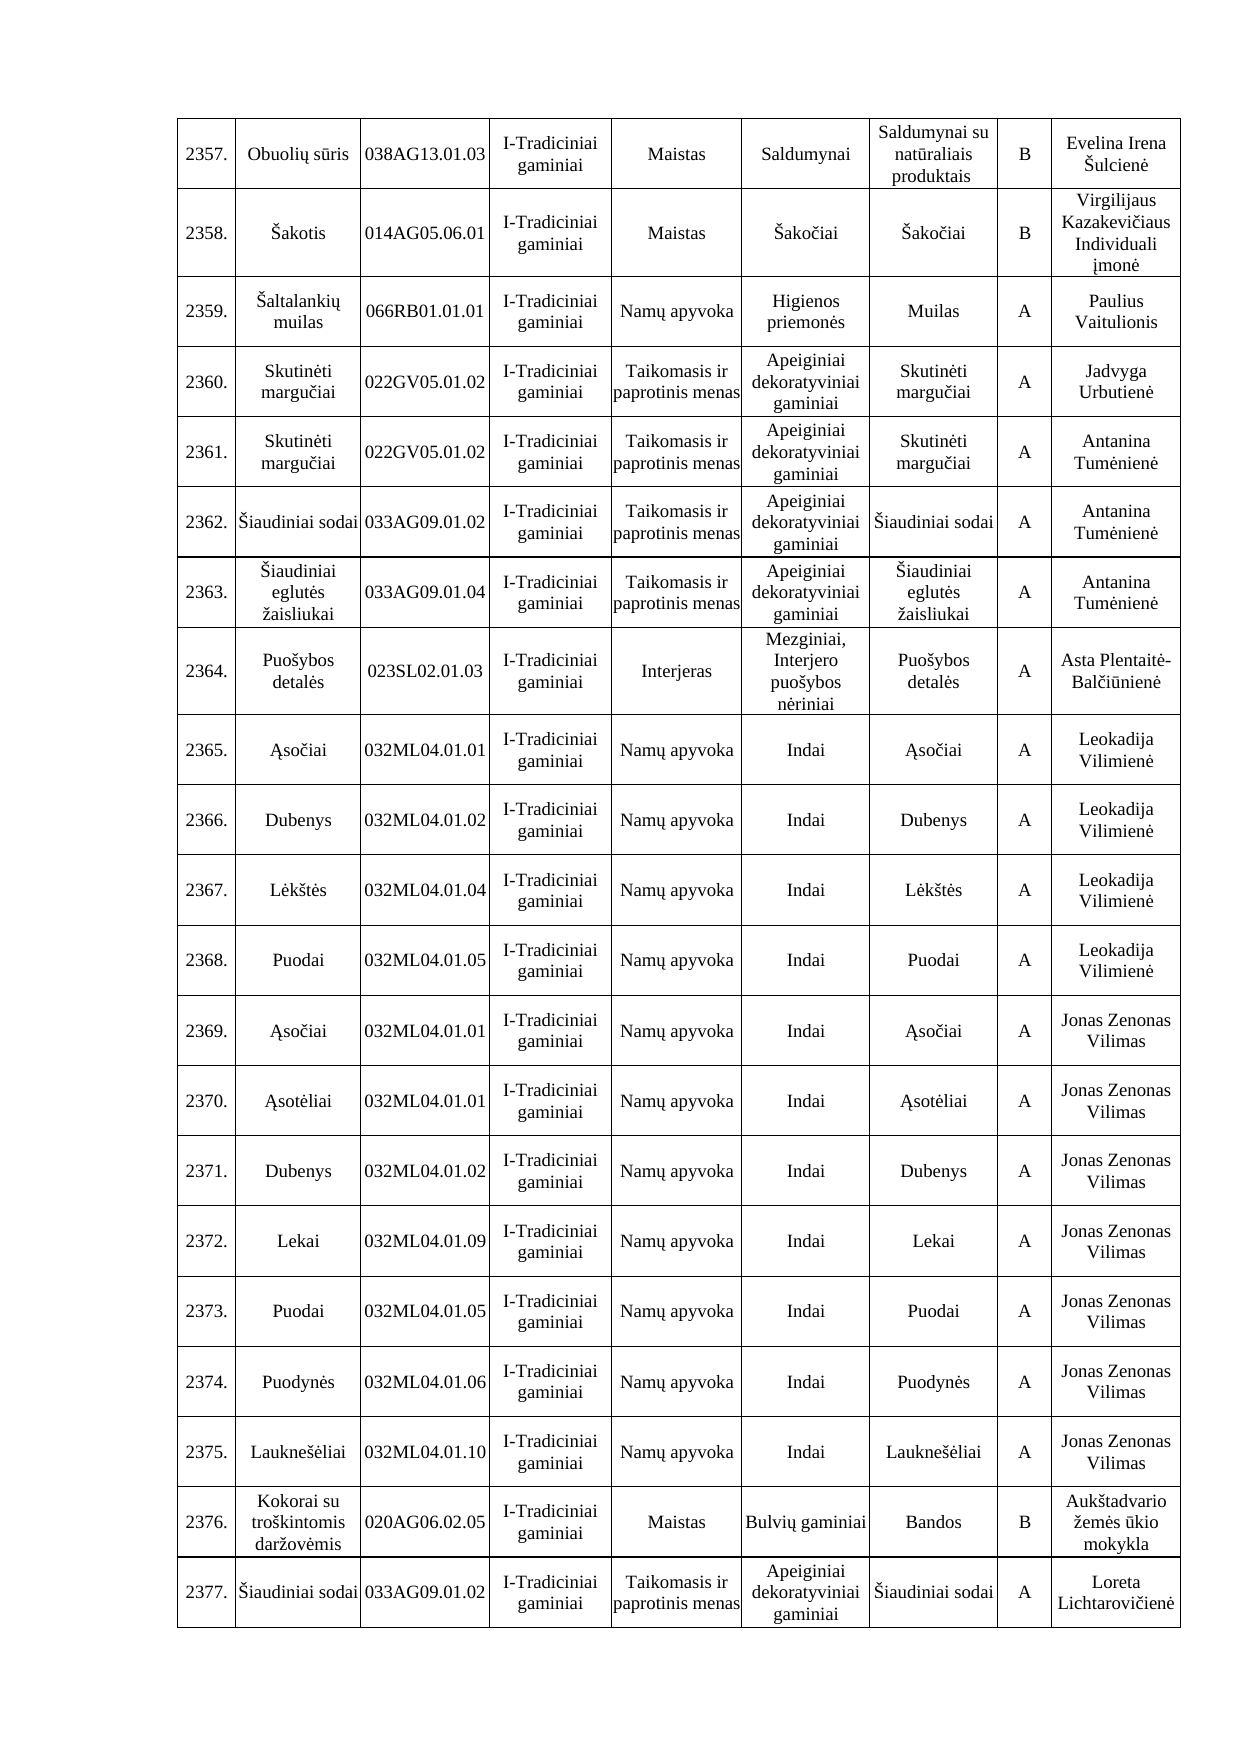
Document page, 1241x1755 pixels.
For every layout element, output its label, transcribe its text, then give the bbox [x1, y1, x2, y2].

table_cell I-Tradiciniai gaminiai [490, 189, 611, 276]
table_cell Taikomasis ir paprotinis menas [612, 1558, 741, 1627]
table_cell Lekai [870, 1206, 997, 1276]
table_cell Ąsotėliai [870, 1066, 997, 1135]
table_cell I-Tradiciniai gaminiai [490, 1347, 611, 1416]
table_cell Apeiginiai dekoratyviniai gaminiai [742, 1558, 869, 1627]
table_cell Indai [742, 926, 869, 995]
table_cell Skutinėti margučiai [236, 347, 360, 416]
table_cell Puošybos detalės [236, 628, 360, 714]
table_cell Ąsočiai [870, 715, 997, 784]
table_cell 038AG13.01.03 [361, 119, 489, 188]
table_cell Puodai [870, 1277, 997, 1346]
table_cell Namų apyvoka [612, 277, 741, 346]
table_cell Šiaudiniai sodai [870, 487, 997, 556]
table_cell Puodai [236, 926, 360, 995]
table_cell Šiaudiniai eglutės žaisliukai [870, 558, 997, 627]
table_cell 022GV05.01.02 [361, 347, 489, 416]
table_cell I-Tradiciniai gaminiai [490, 996, 611, 1065]
table_cell I-Tradiciniai gaminiai [490, 487, 611, 556]
table_cell Puodynės [870, 1347, 997, 1416]
table_cell B [998, 189, 1051, 276]
table_cell 032ML04.01.06 [361, 1347, 489, 1416]
table_cell I-Tradiciniai gaminiai [490, 417, 611, 486]
table_cell Lauknešėliai [236, 1417, 360, 1486]
table_cell Puodai [236, 1277, 360, 1346]
table_cell 033AG09.01.02 [361, 1558, 489, 1627]
table_cell 014AG05.06.01 [361, 189, 489, 276]
table_cell I-Tradiciniai gaminiai [490, 855, 611, 924]
table_cell 032ML04.01.01 [361, 996, 489, 1065]
table_cell A [998, 855, 1051, 924]
table_cell I-Tradiciniai gaminiai [490, 785, 611, 854]
table_cell Indai [742, 1206, 869, 1276]
table_cell Namų apyvoka [612, 715, 741, 784]
table_cell Maistas [612, 119, 741, 188]
table_cell 2366. [178, 785, 235, 854]
table_cell Dubenys [870, 785, 997, 854]
table_cell 2373. [178, 1277, 235, 1346]
table_cell Skutinėti margučiai [870, 347, 997, 416]
table_cell Indai [742, 1417, 869, 1486]
table_cell A [998, 785, 1051, 854]
table_cell Taikomasis ir paprotinis menas [612, 347, 741, 416]
table_cell Lėkštės [236, 855, 360, 924]
table_cell A [998, 1066, 1051, 1135]
table_cell Obuolių sūris [236, 119, 360, 188]
table_cell A [998, 1136, 1051, 1205]
table_cell 2358. [178, 189, 235, 276]
table_cell A [998, 926, 1051, 995]
table_cell 2369. [178, 996, 235, 1065]
table_cell Apeiginiai dekoratyviniai gaminiai [742, 558, 869, 627]
table_cell Šiaudiniai eglutės žaisliukai [236, 558, 360, 627]
table_cell 032ML04.01.05 [361, 1277, 489, 1346]
table_cell Paulius Vaitulionis [1052, 277, 1180, 346]
table_cell A [998, 1417, 1051, 1486]
table_cell Apeiginiai dekoratyviniai gaminiai [742, 417, 869, 486]
table_cell Dubenys [236, 785, 360, 854]
table_cell 2363. [178, 558, 235, 627]
table_cell Virgilijaus Kazakevičiaus Individuali įmonė [1052, 189, 1180, 276]
table_cell 032ML04.01.10 [361, 1417, 489, 1486]
table_cell Skutinėti margučiai [236, 417, 360, 486]
table_cell 032ML04.01.02 [361, 785, 489, 854]
table_cell I-Tradiciniai gaminiai [490, 277, 611, 346]
table_cell Maistas [612, 189, 741, 276]
table_cell 032ML04.01.09 [361, 1206, 489, 1276]
table_cell A [998, 277, 1051, 346]
table_cell 2376. [178, 1487, 235, 1556]
table_cell I-Tradiciniai gaminiai [490, 628, 611, 714]
table_cell Namų apyvoka [612, 926, 741, 995]
table_cell Namų apyvoka [612, 1206, 741, 1276]
table_cell Skutinėti margučiai [870, 417, 997, 486]
table_cell 032ML04.01.05 [361, 926, 489, 995]
table_cell Ąsočiai [236, 715, 360, 784]
table_cell Saldumynai su natūraliais produktais [870, 119, 997, 188]
table_cell I-Tradiciniai gaminiai [490, 1136, 611, 1205]
table_cell 033AG09.01.04 [361, 558, 489, 627]
table_cell Leokadija Vilimienė [1052, 715, 1180, 784]
table_cell Namų apyvoka [612, 1347, 741, 1416]
table_cell 2370. [178, 1066, 235, 1135]
table_cell 032ML04.01.04 [361, 855, 489, 924]
table_cell Jadvyga Urbutienė [1052, 347, 1180, 416]
table_cell I-Tradiciniai gaminiai [490, 558, 611, 627]
table_cell Jonas Zenonas Vilimas [1052, 1206, 1180, 1276]
table_cell Namų apyvoka [612, 855, 741, 924]
table_cell Namų apyvoka [612, 1277, 741, 1346]
table_cell I-Tradiciniai gaminiai [490, 1066, 611, 1135]
table_cell Indai [742, 855, 869, 924]
table_cell Taikomasis ir paprotinis menas [612, 558, 741, 627]
table_cell Šiaudiniai sodai [870, 1558, 997, 1627]
table_cell Šakočiai [742, 189, 869, 276]
table_cell Antanina Tumėnienė [1052, 417, 1180, 486]
table_cell Leokadija Vilimienė [1052, 855, 1180, 924]
table_cell Jonas Zenonas Vilimas [1052, 1347, 1180, 1416]
table_cell A [998, 487, 1051, 556]
table_cell 2360. [178, 347, 235, 416]
table_cell 2368. [178, 926, 235, 995]
table_cell A [998, 558, 1051, 627]
table_cell Indai [742, 785, 869, 854]
table_cell Jonas Zenonas Vilimas [1052, 1136, 1180, 1205]
table_cell A [998, 347, 1051, 416]
table_cell Puodynės [236, 1347, 360, 1416]
table_cell 066RB01.01.01 [361, 277, 489, 346]
table_cell A [998, 1558, 1051, 1627]
table_cell I-Tradiciniai gaminiai [490, 1277, 611, 1346]
table_cell I-Tradiciniai gaminiai [490, 1558, 611, 1627]
table_cell 023SL02.01.03 [361, 628, 489, 714]
table_cell Leokadija Vilimienė [1052, 926, 1180, 995]
table_cell 020AG06.02.05 [361, 1487, 489, 1556]
table_cell Dubenys [870, 1136, 997, 1205]
table_cell Ąsočiai [870, 996, 997, 1065]
table_cell Šakotis [236, 189, 360, 276]
table_cell Antanina Tumėnienė [1052, 487, 1180, 556]
table_cell A [998, 417, 1051, 486]
table_cell 2375. [178, 1417, 235, 1486]
table_cell 032ML04.01.01 [361, 715, 489, 784]
table_cell Šaltalankių muilas [236, 277, 360, 346]
table_cell 2365. [178, 715, 235, 784]
table_cell Indai [742, 1347, 869, 1416]
table_cell Namų apyvoka [612, 1136, 741, 1205]
table_cell 2367. [178, 855, 235, 924]
table_cell Asta Plentaitė-Balčiūnienė [1052, 628, 1180, 714]
table_cell 2377. [178, 1558, 235, 1627]
table_cell Apeiginiai dekoratyviniai gaminiai [742, 347, 869, 416]
table_cell Puošybos detalės [870, 628, 997, 714]
table_cell Aukštadvario žemės ūkio mokykla [1052, 1487, 1180, 1556]
table_cell I-Tradiciniai gaminiai [490, 119, 611, 188]
table_cell A [998, 628, 1051, 714]
table_cell A [998, 996, 1051, 1065]
table_cell Jonas Zenonas Vilimas [1052, 1277, 1180, 1346]
table_cell Muilas [870, 277, 997, 346]
table_cell Apeiginiai dekoratyviniai gaminiai [742, 487, 869, 556]
table_cell Indai [742, 715, 869, 784]
table_cell Maistas [612, 1487, 741, 1556]
table_cell Evelina Irena Šulcienė [1052, 119, 1180, 188]
table_cell Indai [742, 1277, 869, 1346]
table_cell 2374. [178, 1347, 235, 1416]
table_cell Lauknešėliai [870, 1417, 997, 1486]
table_cell I-Tradiciniai gaminiai [490, 926, 611, 995]
table_cell Jonas Zenonas Vilimas [1052, 996, 1180, 1065]
table_cell Saldumynai [742, 119, 869, 188]
table_cell I-Tradiciniai gaminiai [490, 1206, 611, 1276]
table_cell I-Tradiciniai gaminiai [490, 1417, 611, 1486]
table_cell 2371. [178, 1136, 235, 1205]
table_cell I-Tradiciniai gaminiai [490, 1487, 611, 1556]
table_cell Taikomasis ir paprotinis menas [612, 487, 741, 556]
table_cell 032ML04.01.02 [361, 1136, 489, 1205]
table_cell Interjeras [612, 628, 741, 714]
table_cell Namų apyvoka [612, 1417, 741, 1486]
table_cell Kokorai su troškintomis daržovėmis [236, 1487, 360, 1556]
table_cell B [998, 119, 1051, 188]
table_cell Dubenys [236, 1136, 360, 1205]
table_cell Šiaudiniai sodai [236, 1558, 360, 1627]
table_cell Šiaudiniai sodai [236, 487, 360, 556]
table_cell Namų apyvoka [612, 785, 741, 854]
table_cell 2357. [178, 119, 235, 188]
table_cell 2361. [178, 417, 235, 486]
table_cell Indai [742, 996, 869, 1065]
table_cell 2364. [178, 628, 235, 714]
table_cell Antanina Tumėnienė [1052, 558, 1180, 627]
table_cell Jonas Zenonas Vilimas [1052, 1066, 1180, 1135]
table_cell Loreta Lichtarovičienė [1052, 1558, 1180, 1627]
table_cell 2359. [178, 277, 235, 346]
table_cell I-Tradiciniai gaminiai [490, 715, 611, 784]
table_cell Puodai [870, 926, 997, 995]
table_cell Indai [742, 1136, 869, 1205]
table_cell A [998, 1347, 1051, 1416]
table_cell Higienos priemonės [742, 277, 869, 346]
table_cell Mezginiai, Interjero puošybos nėriniai [742, 628, 869, 714]
table_cell 2372. [178, 1206, 235, 1276]
table_cell Ąsotėliai [236, 1066, 360, 1135]
table_cell 022GV05.01.02 [361, 417, 489, 486]
table_cell I-Tradiciniai gaminiai [490, 347, 611, 416]
table_cell 032ML04.01.01 [361, 1066, 489, 1135]
table_cell Namų apyvoka [612, 1066, 741, 1135]
table_cell Namų apyvoka [612, 996, 741, 1065]
table_cell Ąsočiai [236, 996, 360, 1065]
table_cell Leokadija Vilimienė [1052, 785, 1180, 854]
table_cell A [998, 1206, 1051, 1276]
table_cell Lėkštės [870, 855, 997, 924]
table_cell Jonas Zenonas Vilimas [1052, 1417, 1180, 1486]
table_cell Taikomasis ir paprotinis menas [612, 417, 741, 486]
table_cell 2362. [178, 487, 235, 556]
table_cell 033AG09.01.02 [361, 487, 489, 556]
table_cell Indai [742, 1066, 869, 1135]
table_cell Šakočiai [870, 189, 997, 276]
table_cell Bandos [870, 1487, 997, 1556]
table_cell A [998, 715, 1051, 784]
table_cell A [998, 1277, 1051, 1346]
table_cell B [998, 1487, 1051, 1556]
table_cell Bulvių gaminiai [742, 1487, 869, 1556]
table_cell Lekai [236, 1206, 360, 1276]
